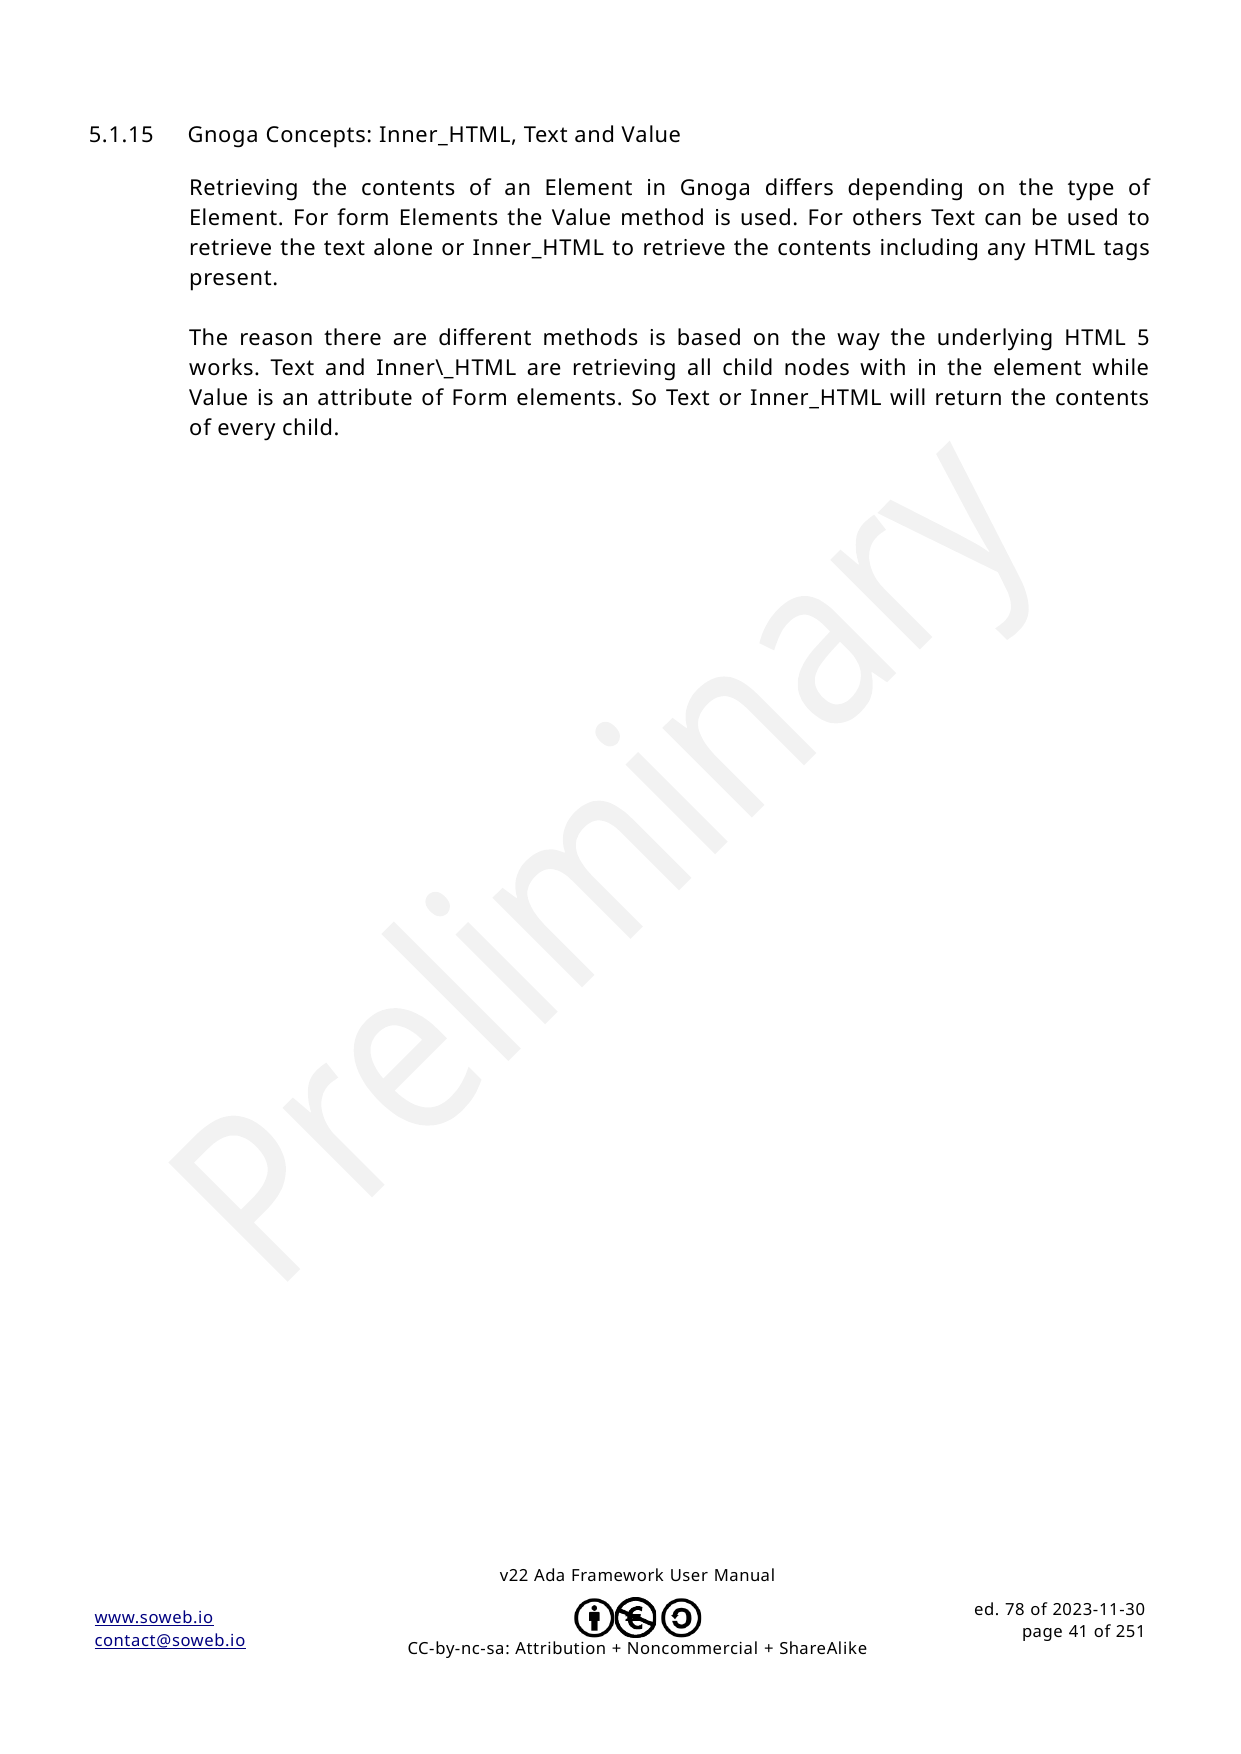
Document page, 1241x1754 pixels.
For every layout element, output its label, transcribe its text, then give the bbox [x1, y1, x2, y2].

picture [660, 1597, 702, 1638]
text The reason there are different methods is based on the way the underlying HTML 5 works. Text and Inner\_HTML are retrieving all child nodes with in the element while Value is an attribute of Form elements. So Text or Inner_HTML will return the contents of every child. [189, 321, 1152, 441]
subtitle Gnoga Concepts: Inner_HTML, Text and Value [88, 118, 1152, 159]
text Retrieving the contents of an Element in Gnoga differs depending on the type of Element. For form Elements the Value method is used. For others Text can be used to retrieve the text alone or Inner_HTML to retrieve the contents including any HTML tags present. [189, 171, 1152, 291]
picture [573, 1597, 657, 1638]
